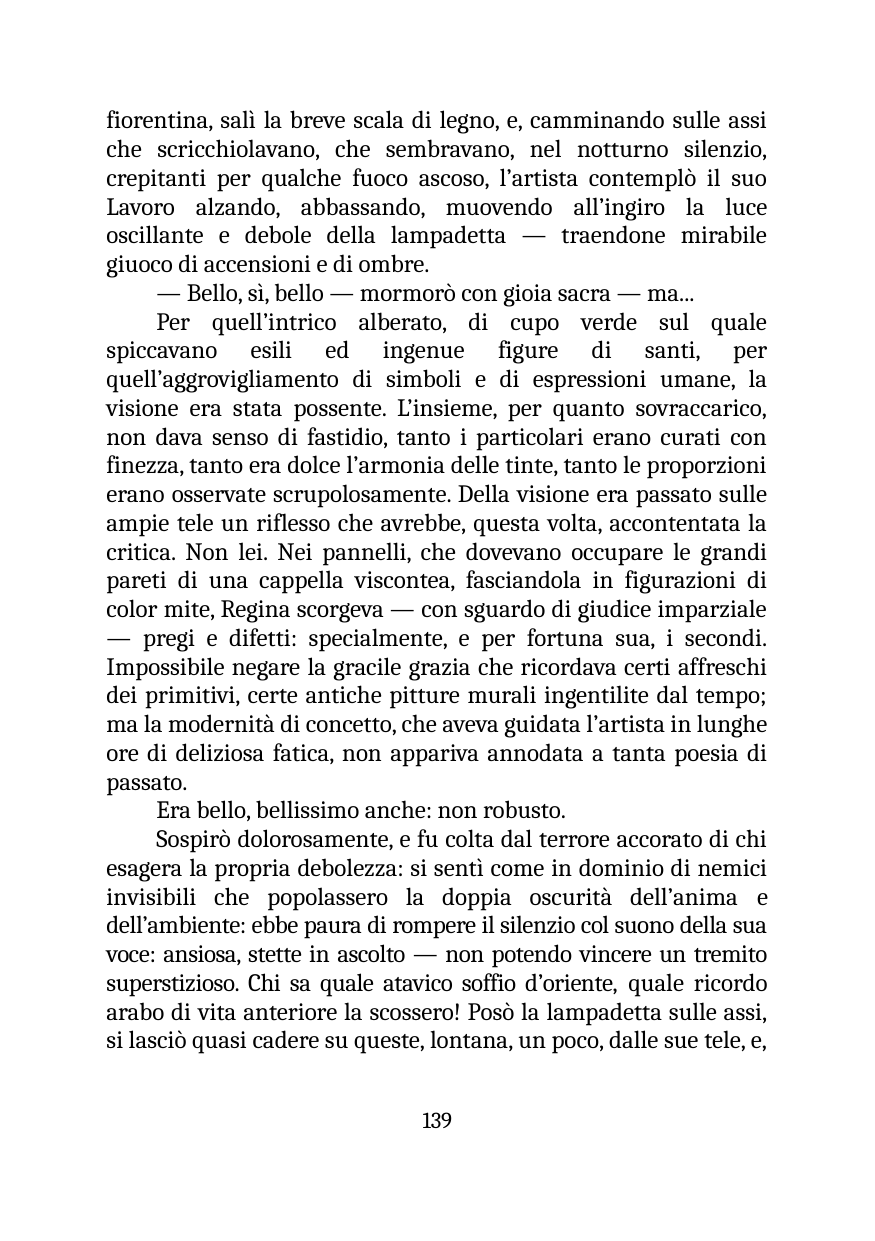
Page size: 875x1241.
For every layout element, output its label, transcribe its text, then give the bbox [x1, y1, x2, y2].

text Per quell’intrico alberato, di cupo verde sul quale spiccavano esili ed ingenue figure di santi, per quell’aggrovigliamento di simboli e di espressioni umane, la visione era stata possente. L’insieme, per quanto sovraccarico, non dava senso di fastidio, tanto i particolari erano curati con finezza, tanto era dolce l’armonia delle tinte, tanto le proporzioni erano osservate scrupolosamente. Della visione era passato sulle ampie tele un riflesso che avrebbe, questa volta, accontentata la critica. Non lei. Nei pannelli, che dovevano occupare le grandi pareti di una cappella viscontea, fasciandola in figurazioni di color mite, Regina scorgeva — con sguardo di giudice imparziale — pregi e difetti: specialmente, e per fortuna sua, i secondi. Impossibile negare la gracile grazia che ricordava certi affreschi dei primitivi, certe antiche pitture murali ingentilite dal tempo; ma la modernità di concetto, che aveva guidata l’artista in lunghe ore di deliziosa fatica, non appariva annodata a tanta poesia di passato. [106, 307, 768, 796]
text Era bello, bellissimo anche: non robusto. [106, 796, 768, 825]
text fiorentina, salì la breve scala di legno, e, camminando sulle assi che scricchiolavano, che sembravano, nel notturno silenzio, crepitanti per qualche fuoco ascoso, l’artista contemplò il suo Lavoro alzando, abbassando, muovendo all’ingiro la luce oscillante e debole della lampadetta — traendone mirabile giuoco di accensioni e di ombre. [106, 106, 768, 279]
text Sospirò dolorosamente, e fu colta dal terrore accorato di chi esagera la propria debolezza: si sentì come in dominio di nemici invisibili che popolassero la doppia oscurità dell’anima e dell’ambiente: ebbe paura di rompere il silenzio col suono della sua voce: ansiosa, stette in ascolto — non potendo vincere un tremito superstizioso. Chi sa quale atavico soffio d’oriente, quale ricordo arabo di vita anteriore la scossero! Posò la lampadetta sulle assi, si lasciò quasi cadere su queste, lontana, un poco, dalle sue tele, e, [106, 825, 768, 1055]
text — Bello, sì, bello — mormorò con gioia sacra — ma... [106, 279, 768, 307]
